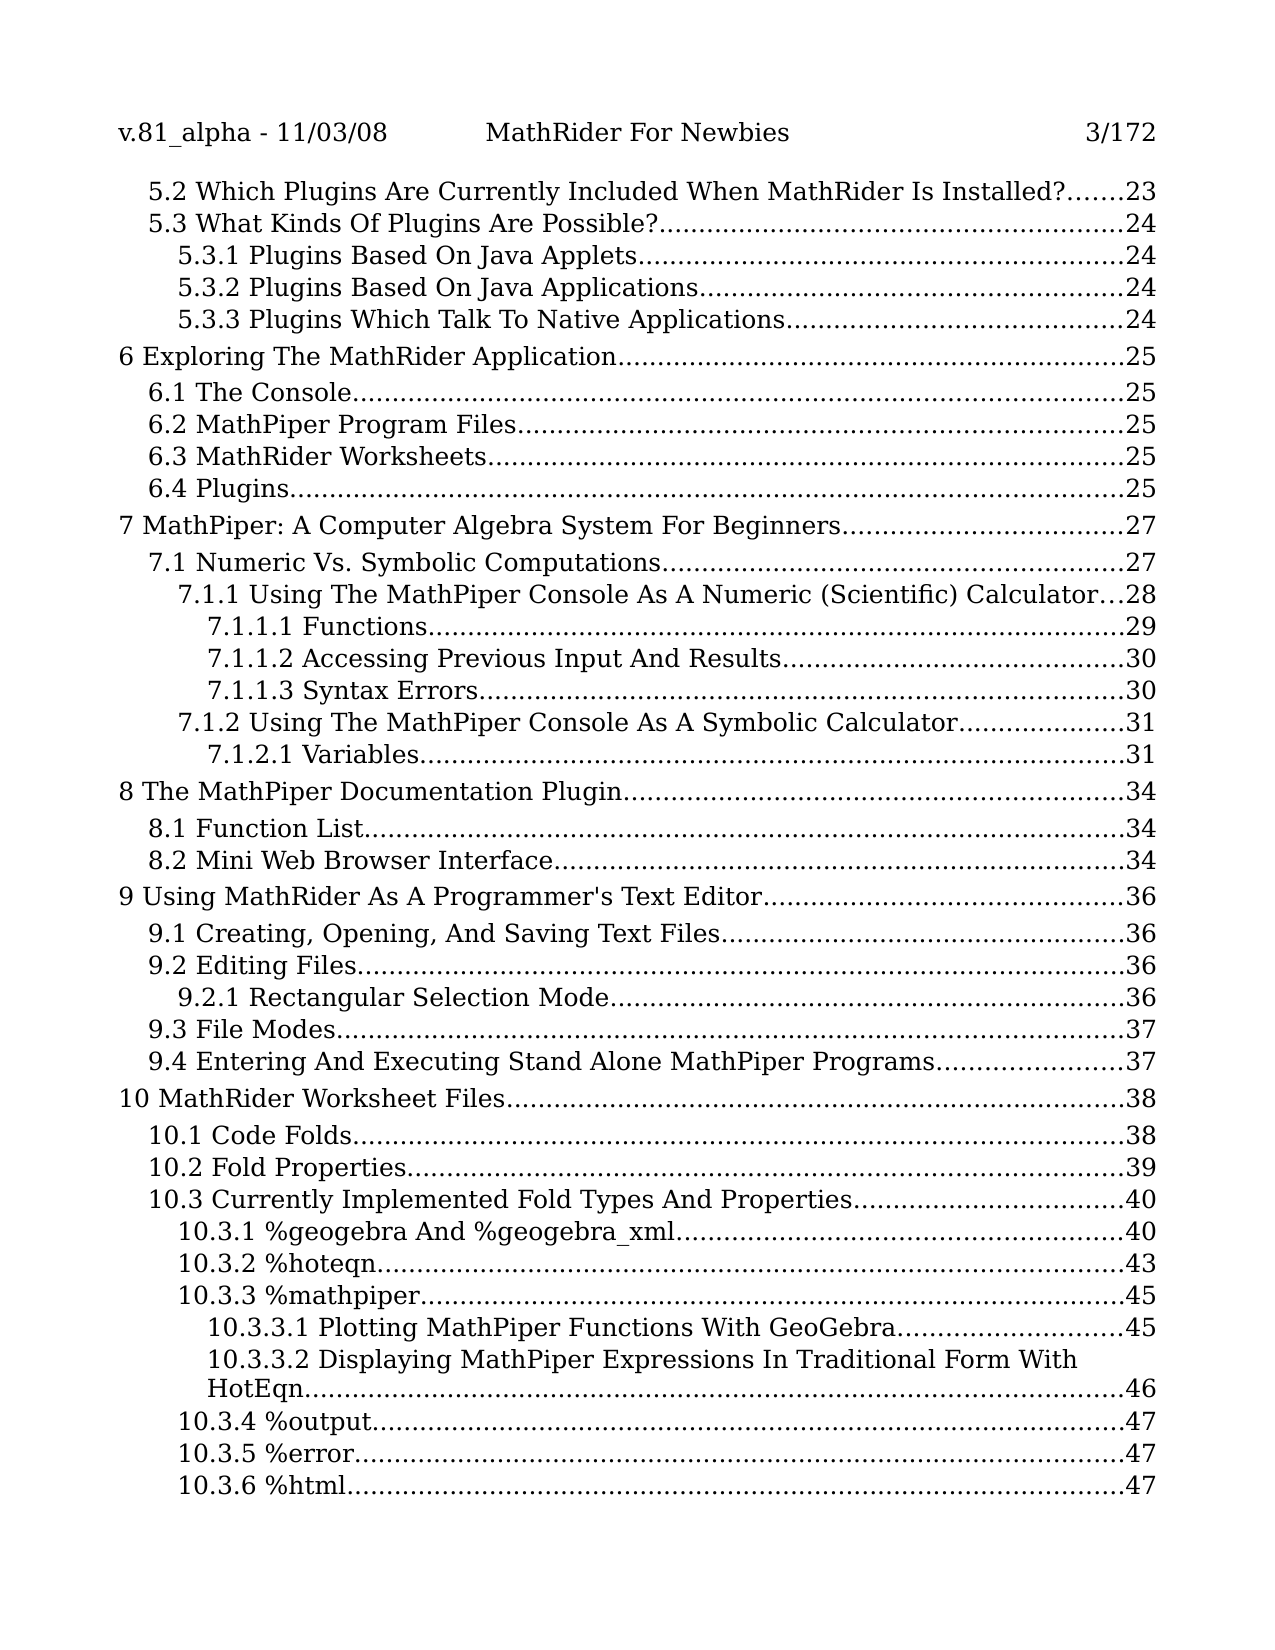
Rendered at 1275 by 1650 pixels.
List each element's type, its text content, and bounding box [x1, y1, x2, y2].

text 9.2.1 Rectangular Selection Mode 36 [177, 983, 1157, 1013]
text 9.2 Editing Files 36 [148, 951, 1157, 981]
text 7.1 Numeric Vs. Symbolic Computations 27 [148, 548, 1157, 577]
text 10.3.6 %html 47 [177, 1471, 1157, 1500]
text 7.1.1.2 Accessing Previous Input And Results 30 [207, 644, 1157, 673]
text 5.3.1 Plugins Based On Java Applets 24 [177, 241, 1157, 270]
text 10.2 Fold Properties 39 [148, 1153, 1157, 1182]
text 9 Using MathRider As A Programmer's Text Editor 36 [118, 883, 1157, 912]
text 7.1.1.3 Syntax Errors 30 [207, 676, 1157, 706]
text 10.3.5 %error 47 [177, 1439, 1157, 1468]
text 10.3.3.1 Plotting MathPiper Functions With GeoGebra 45 [207, 1313, 1157, 1343]
text 6.3 MathRider Worksheets 25 [148, 443, 1157, 472]
text 9.3 File Modes 37 [148, 1016, 1157, 1045]
text 5.3 What Kinds Of Plugins Are Possible? 24 [148, 209, 1157, 238]
text 10.3.3 %mathpiper 45 [177, 1281, 1157, 1311]
text 7.1.1 Using The MathPiper Console As A Numeric (Scientific) Calculator 28 [177, 580, 1157, 609]
text 10.3 Currently Implemented Fold Types And Properties 40 [148, 1185, 1157, 1214]
text 9.4 Entering And Executing Stand Alone MathPiper Programs 37 [148, 1048, 1157, 1077]
text 7.1.1.1 Functions 29 [207, 612, 1157, 641]
text 8.2 Mini Web Browser Interface 34 [148, 846, 1157, 875]
text 5.2 Which Plugins Are Currently Included When MathRider Is Installed? 23 [148, 177, 1157, 206]
text 5.3.3 Plugins Which Talk To Native Applications 24 [177, 305, 1157, 334]
text 6.4 Plugins 25 [148, 475, 1157, 504]
text 5.3.2 Plugins Based On Java Applications 24 [177, 273, 1157, 302]
text 10.1 Code Folds 38 [148, 1121, 1157, 1150]
text 10.3.1 %geogebra And %geogebra_xml. 40 [177, 1217, 1157, 1246]
text 7.1.2 Using The MathPiper Console As A Symbolic Calculator 31 [177, 708, 1157, 738]
text 8 The MathPiper Documentation Plugin 34 [118, 777, 1157, 806]
text 9.1 Creating, Opening, And Saving Text Files 36 [148, 919, 1157, 948]
text 8.1 Function List 34 [148, 814, 1157, 843]
text 7.1.2.1 Variables 31 [207, 741, 1157, 770]
text 10.3.4 %output 47 [177, 1407, 1157, 1436]
text 10.3.2 %hoteqn 43 [177, 1249, 1157, 1278]
text 10.3.3.2 Displaying MathPiper Expressions In Traditional Form With HotEqn 46 [207, 1346, 1157, 1404]
text 6.1 The Console 25 [148, 378, 1157, 408]
text 6.2 MathPiper Program Files 25 [148, 411, 1157, 440]
text 7 MathPiper: A Computer Algebra System For Beginners 27 [118, 511, 1157, 541]
text 10 MathRider Worksheet Files 38 [118, 1084, 1157, 1113]
text 6 Exploring The MathRider Application 25 [118, 342, 1157, 371]
